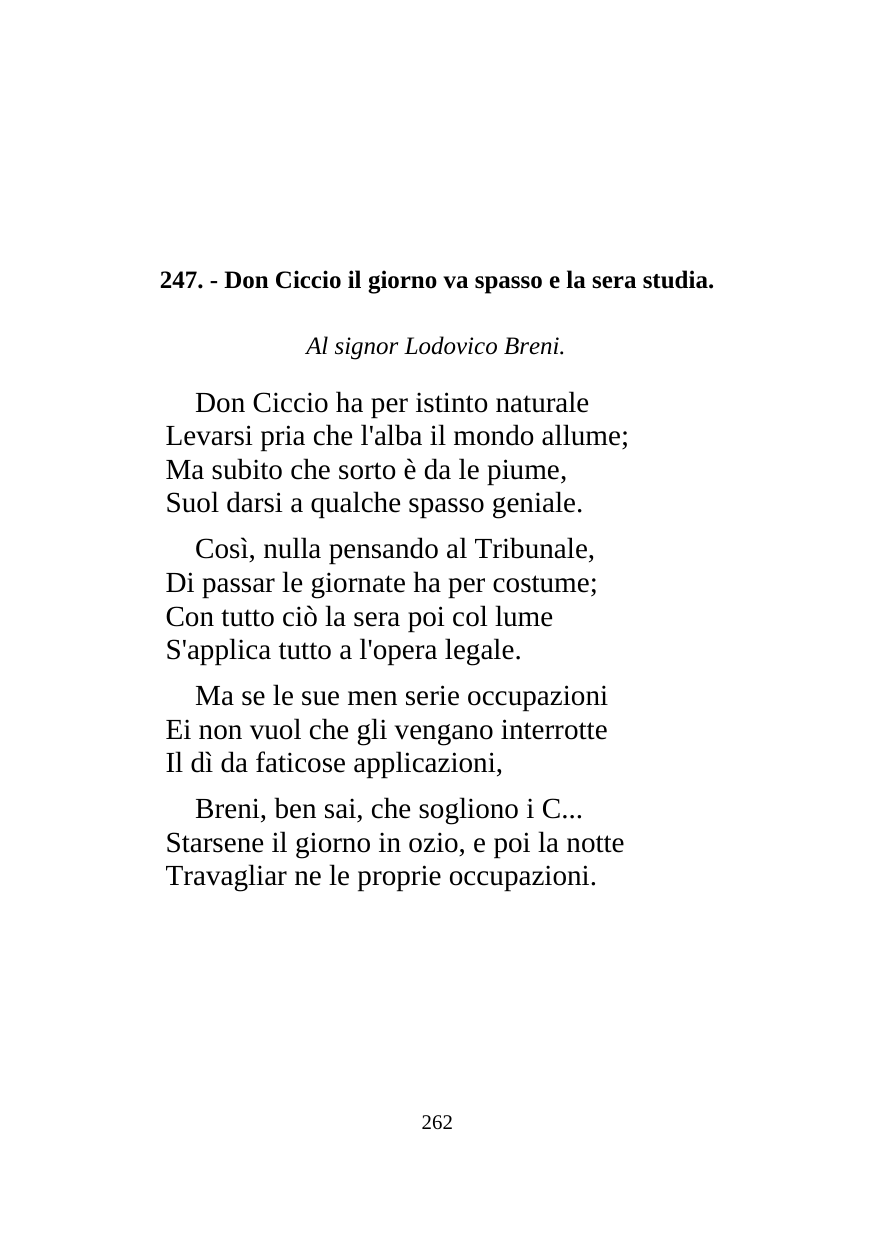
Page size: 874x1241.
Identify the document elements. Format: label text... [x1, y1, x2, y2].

text Don Ciccio ha per istinto naturale Levarsi pria che l'alba il mondo allume; Ma subito che sorto è da le piume, Suol darsi a qualche spasso geniale. [165, 385, 768, 519]
text 247. - Don Ciccio il giorno va spasso e la sera studia. [106, 265, 768, 294]
text Ma se le sue men serie occupazioni Ei non vuol che gli vengano interrotte Il dì da faticose applicazioni, [165, 678, 768, 779]
subtitle Al signor Lodovico Breni. [106, 331, 768, 360]
text Breni, ben sai, che sogliono i C... Starsene il giorno in ozio, e poi la notte Travagliar ne le proprie occupazioni. [165, 791, 768, 892]
text Così, nulla pensando al Tribunale, Di passar le giornate ha per costume; Con tutto ciò la sera poi col lume S'applica tutto a l'opera legale. [165, 532, 768, 666]
